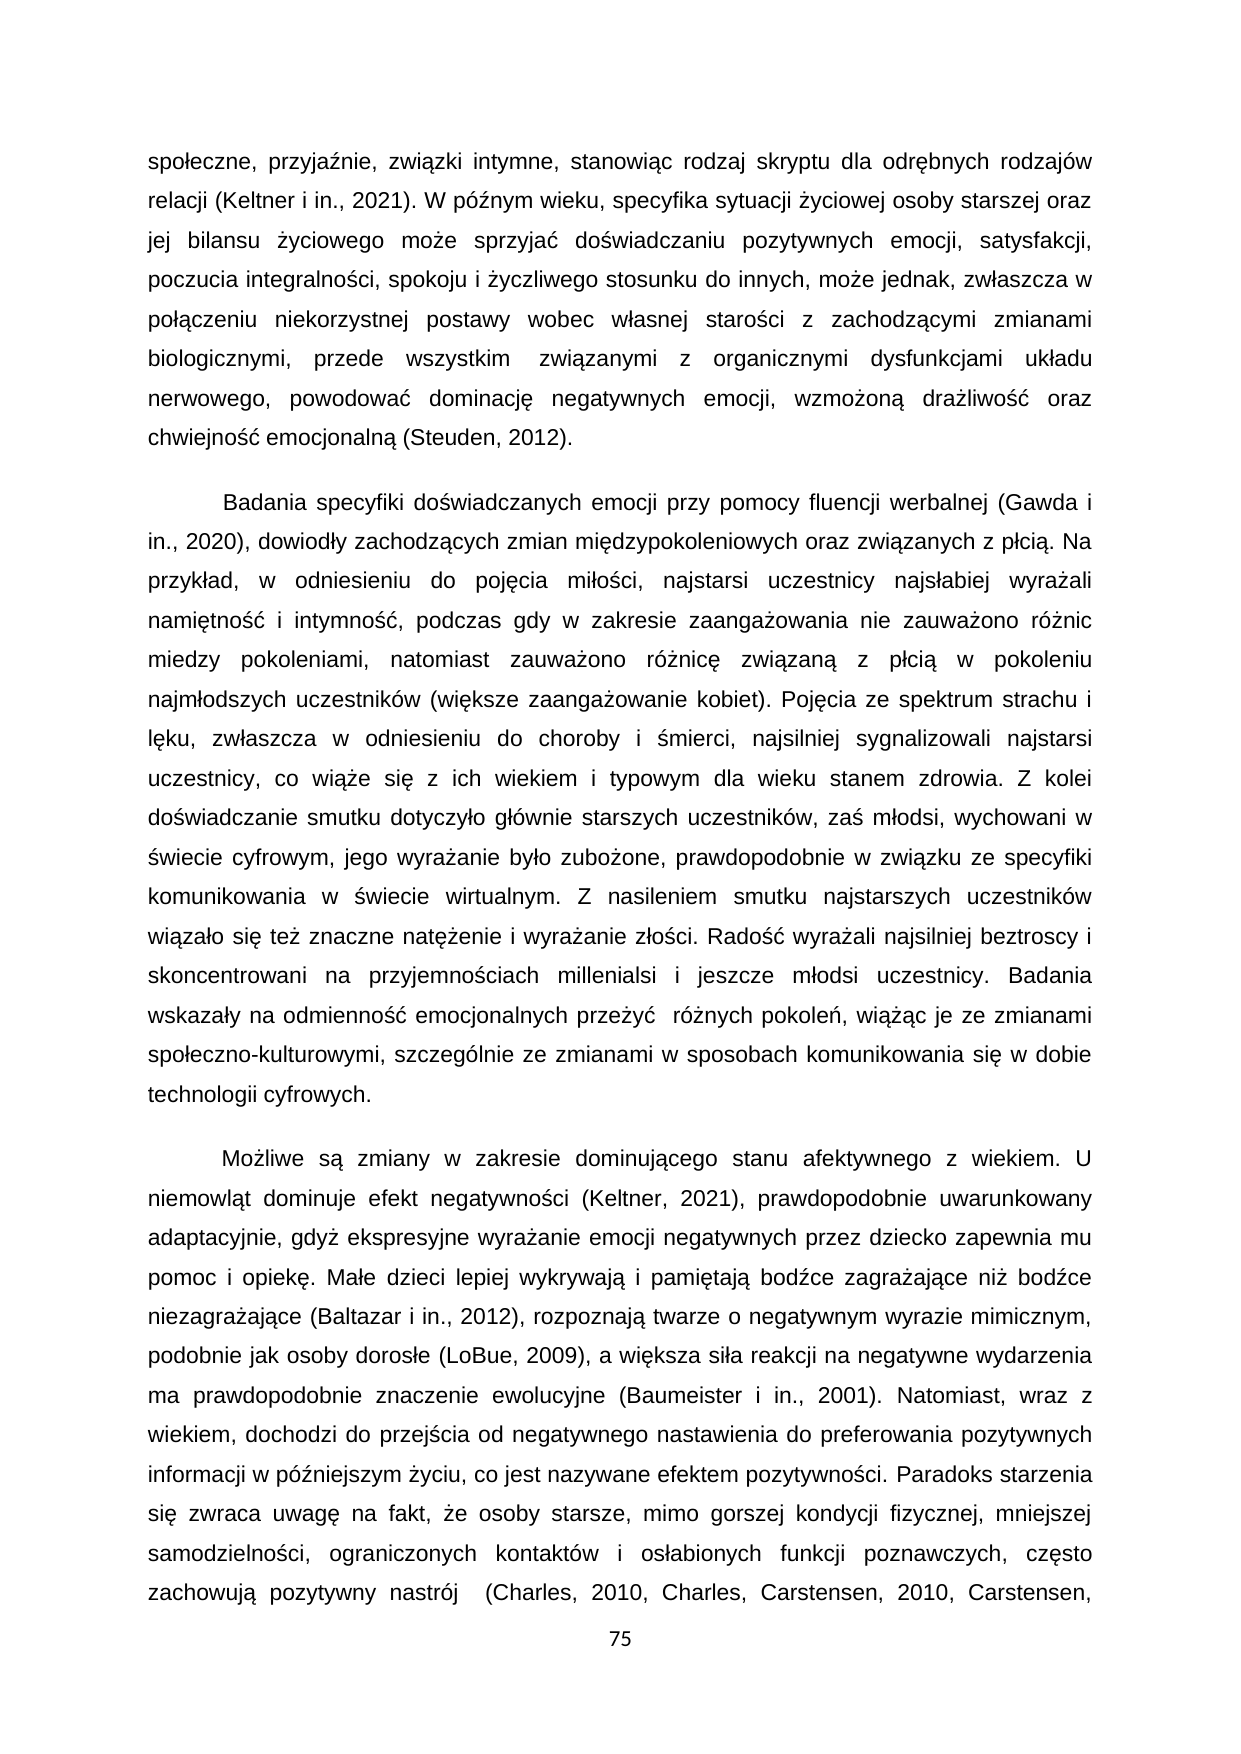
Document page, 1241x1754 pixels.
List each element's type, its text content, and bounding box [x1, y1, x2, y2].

text Możliwe są zmiany w zakresie dominującego stanu afektywnego z wiekiem. U niemowląt dominuje efekt negatywności (Keltner, 2021), prawdopodobnie uwarunkowany adaptacyjnie, gdyż ekspresyjne wyrażanie emocji negatywnych przez dziecko zapewnia mu pomoc i opiekę. Małe dzieci lepiej wykrywają i pamiętają bodźce zagrażające niż bodźce niezagrażające (Baltazar i in., 2012), rozpoznają twarze o negatywnym wyrazie mimicznym, podobnie jak osoby dorosłe (LoBue, 2009), a większa siła reakcji na negatywne wydarzenia ma prawdopodobnie znaczenie ewolucyjne (Baumeister i in., 2001). Natomiast, wraz z wiekiem, dochodzi do przejścia od negatywnego nastawienia do preferowania pozytywnych informacji w późniejszym życiu, co jest nazywane efektem pozytywności. Paradoks starzenia się zwraca uwagę na fakt, że osoby starsze, mimo gorszej kondycji fizycznej, mniejszej samodzielności, ograniczonych kontaktów i osłabionych funkcji poznawczych, często zachowują pozytywny nastrój (Charles, 2010, Charles, Carstensen, 2010, Carstensen, [148, 1145, 1093, 1606]
text Badania specyfiki doświadczanych emocji przy pomocy fluencji werbalnej (Gawda i in., 2020), dowiodły zachodzących zmian międzypokoleniowych oraz związanych z płcią. Na przykład, w odniesieniu do pojęcia miłości, najstarsi uczestnicy najsłabiej wyrażali namiętność i intymność, podczas gdy w zakresie zaangażowania nie zauważono różnic miedzy pokoleniami, natomiast zauważono różnicę związaną z płcią w pokoleniu najmłodszych uczestników (większe zaangażowanie kobiet). Pojęcia ze spektrum strachu i lęku, zwłaszcza w odniesieniu do choroby i śmierci, najsilniej sygnalizowali najstarsi uczestnicy, co wiąże się z ich wiekiem i typowym dla wieku stanem zdrowia. Z kolei doświadczanie smutku dotyczyło głównie starszych uczestników, zaś młodsi, wychowani w świecie cyfrowym, jego wyrażanie było zubożone, prawdopodobnie w związku ze specyfiki komunikowania w świecie wirtualnym. Z nasileniem smutku najstarszych uczestników wiązało się też znaczne natężenie i wyrażanie złości. Radość wyrażali najsilniej beztroscy i skoncentrowani na przyjemnościach millenialsi i jeszcze młodsi uczestnicy. Badania wskazały na odmienność emocjonalnych przeżyć różnych pokoleń, wiążąc je ze zmianami społeczno-kulturowymi, szczególnie ze zmianami w sposobach komunikowania się w dobie technologii cyfrowych. [148, 488, 1093, 1107]
text społeczne, przyjaźnie, związki intymne, stanowiąc rodzaj skryptu dla odrębnych rodzajów relacji (Keltner i in., 2021). W późnym wieku, specyfika sytuacji życiowej osoby starszej oraz jej bilansu życiowego może sprzyjać doświadczaniu pozytywnych emocji, satysfakcji, poczucia integralności, spokoju i życzliwego stosunku do innych, może jednak, zwłaszcza w połączeniu niekorzystnej postawy wobec własnej starości z zachodzącymi zmianami biologicznymi, przede wszystkim związanymi z organicznymi dysfunkcjami układu nerwowego, powodować dominację negatywnych emocji, wzmożoną drażliwość oraz chwiejność emocjonalną (Steuden, 2012). [148, 148, 1093, 450]
